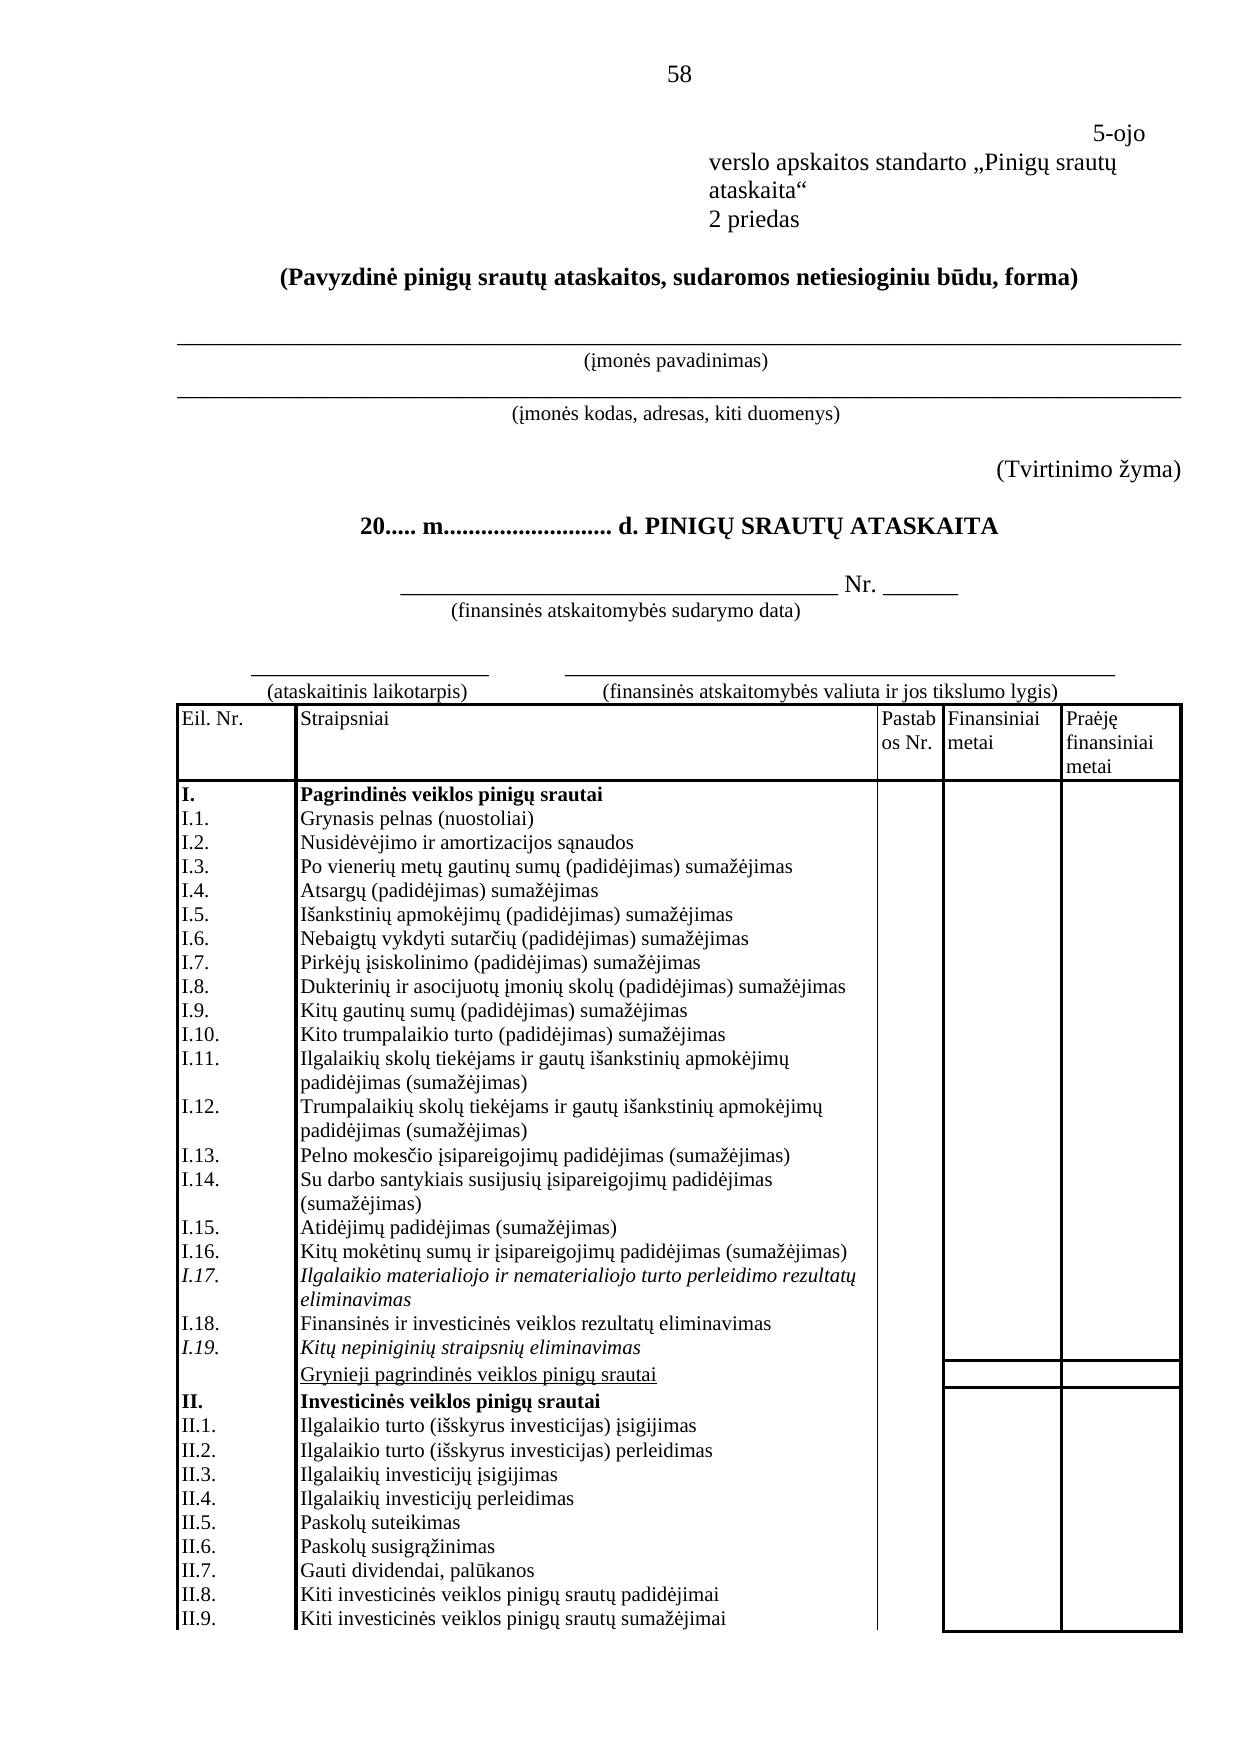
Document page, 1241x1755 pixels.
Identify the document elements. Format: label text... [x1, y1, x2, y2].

table_header Pastabos Nr. [878, 706, 942, 778]
table_cell [945, 902, 1060, 926]
table_cell II.7. [179, 1558, 294, 1582]
table_cell [878, 1335, 942, 1359]
table_cell Pirkėjų įsiskolinimo (padidėjimas) sumažėjimas [298, 950, 877, 974]
table_cell Ilgalaikių investicijų perleidimas [298, 1486, 877, 1510]
table_cell [878, 1094, 942, 1142]
table_cell [1063, 974, 1179, 998]
table_cell [945, 1389, 1060, 1413]
table_cell [1063, 902, 1179, 926]
table_cell [878, 926, 942, 950]
table_cell I.6. [179, 926, 294, 950]
table_cell Ilgalaikių skolų tiekėjams ir gautų išankstinių apmokėjimų padidėjimas (sumažėjimas) [298, 1046, 877, 1094]
table_cell [878, 1414, 942, 1437]
table_cell [878, 1215, 942, 1239]
table_cell II.3. [179, 1462, 294, 1486]
table_cell [1063, 1510, 1179, 1534]
table_cell [878, 1462, 942, 1486]
table_cell [1063, 1606, 1179, 1630]
table_cell II.8. [179, 1582, 294, 1606]
table_cell [878, 854, 942, 878]
table_cell [1063, 950, 1179, 974]
table_cell Kitų gautinų sumų (padidėjimas) sumažėjimas [298, 998, 877, 1022]
table_cell [1063, 782, 1179, 806]
table_cell [1063, 1362, 1179, 1386]
table_cell Išankstinių apmokėjimų (padidėjimas) sumažėjimas [298, 902, 877, 926]
table_cell [945, 1414, 1060, 1437]
table_cell [878, 1510, 942, 1534]
table_cell I.5. [179, 902, 294, 926]
table_cell Dukterinių ir asocijuotų įmonių skolų (padidėjimas) sumažėjimas [298, 974, 877, 998]
table_cell Pelno mokesčio įsipareigojimų padidėjimas (sumažėjimas) [298, 1143, 877, 1167]
table_cell Grynasis pelnas (nuostoliai) [298, 806, 877, 830]
table_cell [945, 1486, 1060, 1510]
table_cell [1063, 830, 1179, 854]
table_cell Nebaigtų vykdyti sutarčių (padidėjimas) sumažėjimas [298, 926, 877, 950]
table_cell [878, 1022, 942, 1046]
table_cell [945, 950, 1060, 974]
text 20..... m........................... d. PINIGŲ SRAUTŲ ATASKAITA [177, 511, 1181, 540]
table_cell [1063, 1335, 1179, 1359]
table_cell Pagrindinės veiklos pinigų srautai [298, 782, 877, 806]
table_cell Ilgalaikio turto (išskyrus investicijas) perleidimas [298, 1438, 877, 1462]
table_cell Grynieji pagrindinės veiklos pinigų srautai [298, 1359, 877, 1386]
table_cell [1063, 1022, 1179, 1046]
table_cell Kitų mokėtinų sumų ir įsipareigojimų padidėjimas (sumažėjimas) [298, 1239, 877, 1263]
table_cell [1063, 1414, 1179, 1437]
table_cell [1063, 1438, 1179, 1462]
table_cell Su darbo santykiais susijusių įsipareigojimų padidėjimas (sumažėjimas) [298, 1167, 877, 1215]
text ataskaita“ [177, 176, 1181, 204]
table_cell [1063, 926, 1179, 950]
table_cell Ilgalaikių investicijų įsigijimas [298, 1462, 877, 1486]
table_cell [878, 998, 942, 1022]
table_cell [945, 1311, 1060, 1335]
table_cell Atsargų (padidėjimas) sumažėjimas [298, 878, 877, 902]
table_cell I.19. [179, 1335, 294, 1359]
table_cell [945, 1215, 1060, 1239]
table_cell [945, 1335, 1060, 1359]
table_cell II.9. [179, 1606, 294, 1630]
table_cell Paskolų susigrąžinimas [298, 1534, 877, 1558]
table_cell I.1. [179, 806, 294, 830]
table_cell [945, 1167, 1060, 1215]
text (ataskaitinis laikotarpis) (finansinės atskaitomybės valiuta ir jos tikslumo lygis) [177, 679, 1181, 703]
table_cell [1063, 878, 1179, 902]
table_cell [945, 854, 1060, 878]
table_cell [1063, 1215, 1179, 1239]
table_cell [878, 878, 942, 902]
table_cell [878, 830, 942, 854]
table_cell Ilgalaikio materialiojo ir nematerialiojo turto perleidimo rezultatų eliminavimas [298, 1263, 877, 1311]
table_cell Investicinės veiklos pinigų srautai [298, 1386, 877, 1413]
table_cell [878, 806, 942, 830]
table_cell [878, 1486, 942, 1510]
table_cell [878, 782, 942, 806]
table_cell I. [179, 782, 294, 806]
table_cell [878, 902, 942, 926]
table_cell [945, 926, 1060, 950]
table_cell I.16. [179, 1239, 294, 1263]
table_cell [1063, 1582, 1179, 1606]
table_cell [945, 1558, 1060, 1582]
table_cell [1063, 854, 1179, 878]
table_cell I.15. [179, 1215, 294, 1239]
table_cell I.9. [179, 998, 294, 1022]
table_cell I.4. [179, 878, 294, 902]
table_cell [1063, 1263, 1179, 1311]
table_cell [878, 1606, 942, 1630]
table_cell [1063, 1167, 1179, 1215]
table_cell [1063, 1094, 1179, 1142]
table_cell [945, 1606, 1060, 1630]
table_cell [945, 1462, 1060, 1486]
table_cell [878, 1582, 942, 1606]
table_header Finansiniai metai [945, 706, 1060, 778]
table_cell [945, 1438, 1060, 1462]
table_cell [945, 1263, 1060, 1311]
table_cell Kiti investicinės veiklos pinigų srautų padidėjimai [298, 1582, 877, 1606]
table_cell Trumpalaikių skolų tiekėjams ir gautų išankstinių apmokėjimų padidėjimas (sumažėjimas) [298, 1094, 877, 1142]
table_cell I.8. [179, 974, 294, 998]
table_cell [1063, 1311, 1179, 1335]
table_cell I.14. [179, 1167, 294, 1215]
table_cell [945, 878, 1060, 902]
table_cell [1063, 1534, 1179, 1558]
text (Pavyzdinė pinigų srautų ataskaitos, sudaromos netiesioginiu būdu, forma) [177, 262, 1181, 291]
table_cell II.1. [179, 1414, 294, 1437]
table_cell [945, 806, 1060, 830]
table_cell [878, 1143, 942, 1167]
table_cell [945, 998, 1060, 1022]
table_cell [1063, 806, 1179, 830]
table_cell Po vienerių metų gautinų sumų (padidėjimas) sumažėjimas [298, 854, 877, 878]
table_cell [878, 974, 942, 998]
table_header Praėję finansiniai metai [1063, 706, 1179, 778]
table_cell [945, 1143, 1060, 1167]
text 2 priedas [177, 204, 1181, 233]
table_cell [1063, 1389, 1179, 1413]
table_cell [878, 1359, 942, 1386]
table_cell [878, 1263, 942, 1311]
text (įmonės kodas, adresas, kiti duomenys) [177, 401, 1181, 425]
table_cell Nusidėvėjimo ir amortizacijos sąnaudos [298, 830, 877, 854]
table_cell [945, 830, 1060, 854]
table_cell I.2. [179, 830, 294, 854]
table_cell Atidėjimų padidėjimas (sumažėjimas) [298, 1215, 877, 1239]
table_cell [945, 1239, 1060, 1263]
table_cell [878, 950, 942, 974]
table_cell [1063, 1143, 1179, 1167]
table_cell [945, 1582, 1060, 1606]
table_cell [945, 1510, 1060, 1534]
text 5-ojo verslo apskaitos standarto „Pinigų srautų [709, 118, 1181, 176]
text ___________________ ____________________________________________ [177, 650, 1181, 679]
table_cell I.11. [179, 1046, 294, 1094]
table_cell [878, 1386, 942, 1413]
table_cell Finansinės ir investicinės veiklos rezultatų eliminavimas [298, 1311, 877, 1335]
text (Tvirtinimo žyma) [177, 454, 1181, 482]
table_cell I.17. [179, 1263, 294, 1311]
text (finansinės atskaitomybės sudarymo data) [177, 597, 1181, 622]
text (įmonės pavadinimas) [177, 348, 1181, 372]
table_cell [945, 1046, 1060, 1094]
table_header Eil. Nr. [179, 706, 294, 778]
table_cell II.5. [179, 1510, 294, 1534]
table_cell [945, 782, 1060, 806]
table_cell II.6. [179, 1534, 294, 1558]
table_cell [878, 1046, 942, 1094]
table_cell [1063, 1046, 1179, 1094]
table_cell [878, 1534, 942, 1558]
table_cell [1063, 1486, 1179, 1510]
table_cell [878, 1558, 942, 1582]
table_cell Kitų nepiniginių straipsnių eliminavimas [298, 1335, 877, 1359]
table_cell [878, 1167, 942, 1215]
table_cell Paskolų suteikimas [298, 1510, 877, 1534]
table_cell I.12. [179, 1094, 294, 1142]
table_cell Kito trumpalaikio turto (padidėjimas) sumažėjimas [298, 1022, 877, 1046]
table_cell Ilgalaikio turto (išskyrus investicijas) įsigijimas [298, 1414, 877, 1437]
table_cell I.3. [179, 854, 294, 878]
table_cell II. [179, 1386, 294, 1413]
table_cell [945, 1022, 1060, 1046]
table_cell II.4. [179, 1486, 294, 1510]
table_cell I.18. [179, 1311, 294, 1335]
table_cell [1063, 1462, 1179, 1486]
table_cell [179, 1359, 294, 1386]
table_header Straipsniai [298, 706, 877, 778]
table_cell Kiti investicinės veiklos pinigų srautų sumažėjimai [298, 1606, 877, 1630]
table_cell Gauti dividendai, palūkanos [298, 1558, 877, 1582]
table_cell [1063, 1239, 1179, 1263]
table_cell [878, 1311, 942, 1335]
table_cell II.2. [179, 1438, 294, 1462]
table_cell I.10. [179, 1022, 294, 1046]
table_cell [945, 974, 1060, 998]
table_cell [945, 1094, 1060, 1142]
table_cell [1063, 998, 1179, 1022]
table_cell [878, 1438, 942, 1462]
table_cell [1063, 1558, 1179, 1582]
table_cell I.7. [179, 950, 294, 974]
text ___________________________________ Nr. ______ [177, 569, 1181, 597]
table_cell [945, 1534, 1060, 1558]
table_cell [878, 1239, 942, 1263]
table_cell [945, 1362, 1060, 1386]
table_cell I.13. [179, 1143, 294, 1167]
